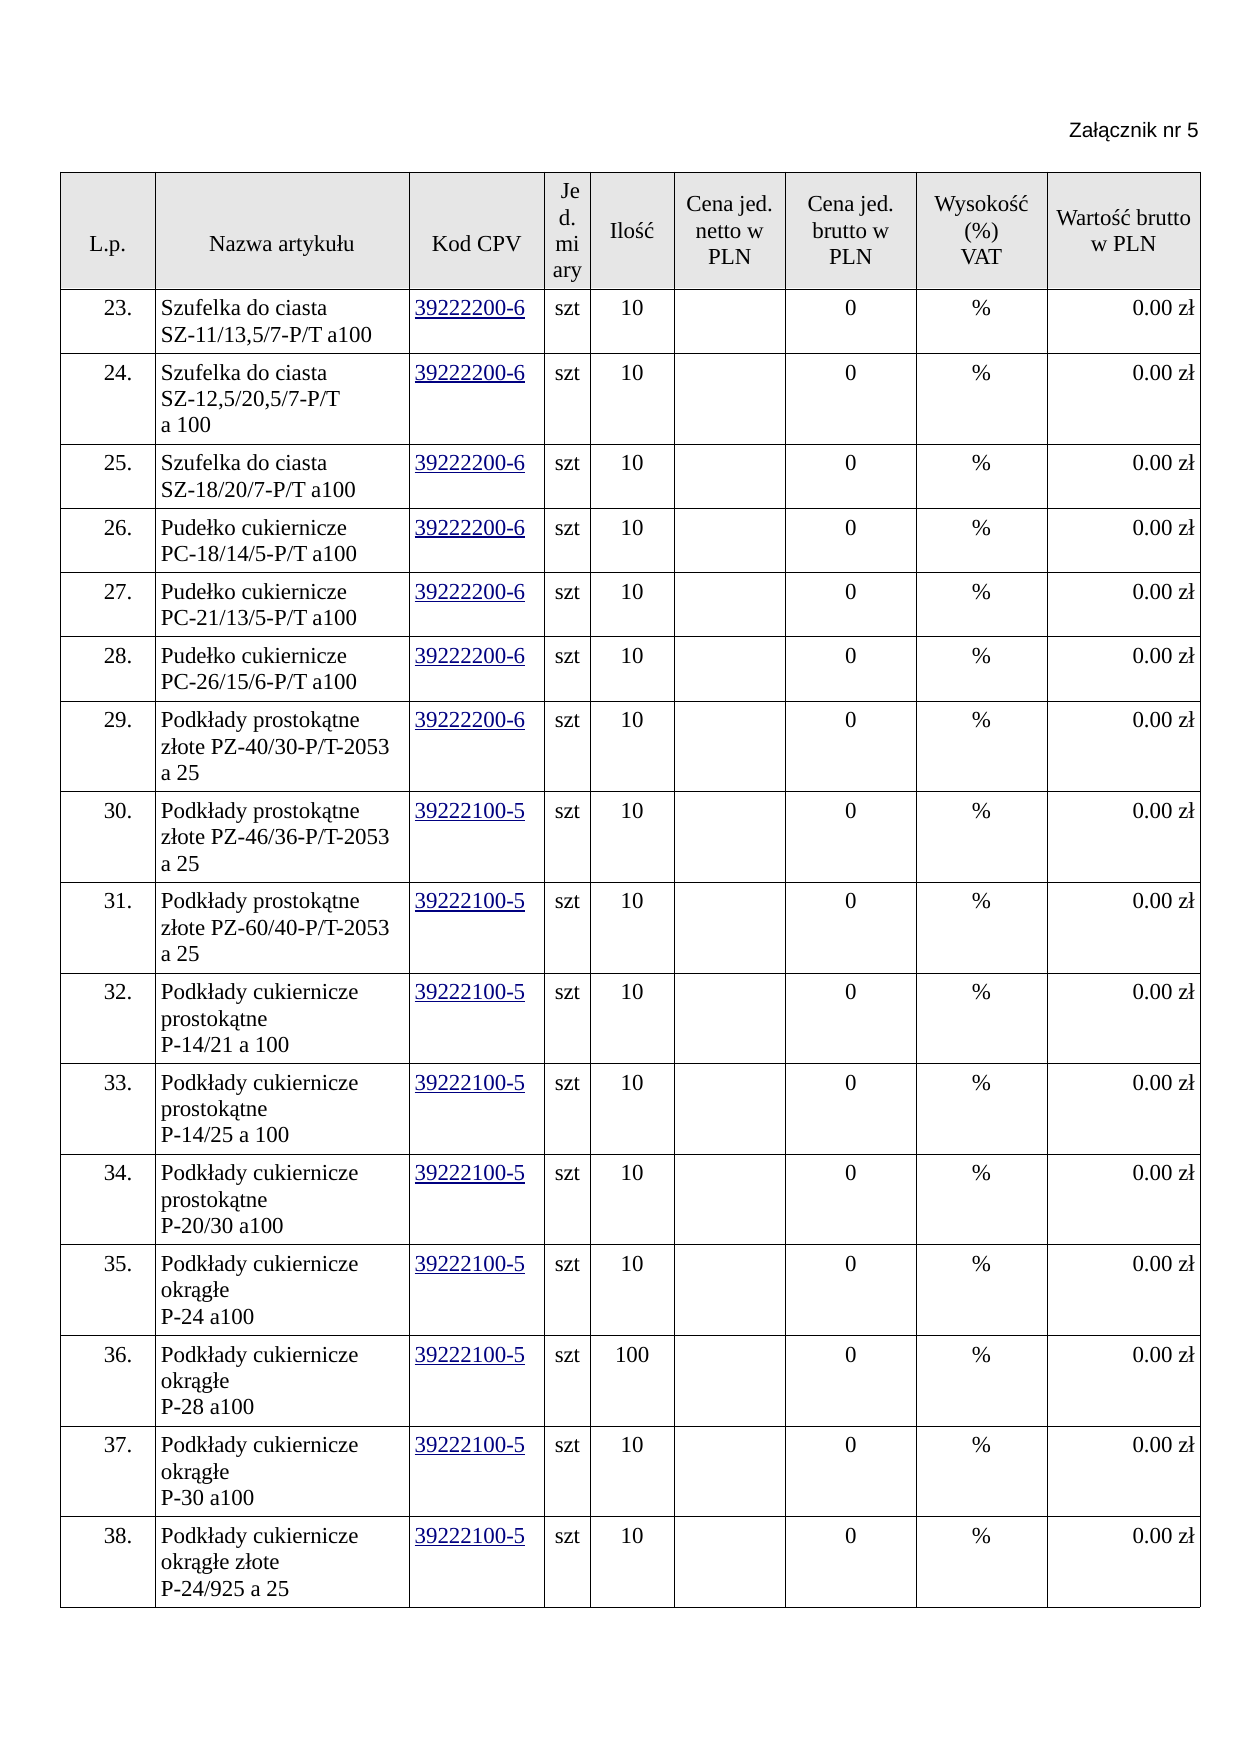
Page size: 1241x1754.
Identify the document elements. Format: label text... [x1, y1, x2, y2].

table_cell 39222100-5 [410, 1427, 544, 1516]
table_cell % [917, 974, 1047, 1063]
table_cell 10 [591, 509, 674, 572]
table_cell % [917, 290, 1047, 353]
table_cell Podkłady prostokątne złote PZ-40/30-P/T-2053 a 25 [156, 702, 409, 791]
table_cell 0,00 zł [1048, 1155, 1200, 1244]
table_cell 0,00 zł [1048, 509, 1200, 572]
table_cell [675, 1155, 785, 1244]
table_cell Pudełko cukiernicze PC-21/13/5-P/T a100 [156, 573, 409, 636]
table_cell szt [545, 1427, 590, 1516]
table_cell 10 [591, 792, 674, 882]
table_cell % [917, 1336, 1047, 1426]
table_cell 39222200-6 [410, 509, 544, 572]
table_cell szt [545, 1155, 590, 1244]
table_cell [675, 573, 785, 636]
table_header L.p. [61, 173, 155, 288]
table_cell 0,00 zł [1048, 290, 1200, 353]
table_cell 10 [591, 1064, 674, 1154]
table_cell Podkłady cukiernicze okrągłe P-24 a100 [156, 1245, 409, 1335]
table_cell 39222200-6 [410, 445, 544, 508]
table_cell % [917, 445, 1047, 508]
table_header Ilość [591, 173, 674, 288]
table_cell 10 [591, 1517, 674, 1607]
table_cell 39222100-5 [410, 1064, 544, 1154]
table_cell [61, 1517, 155, 1607]
table_cell szt [545, 1517, 590, 1607]
table_cell [675, 290, 785, 353]
table_cell 0,00 zł [1048, 637, 1200, 701]
table_cell [675, 637, 785, 701]
table_cell [61, 290, 155, 353]
table_cell Podkłady cukiernicze prostokątne P-20/30 a100 [156, 1155, 409, 1244]
table_cell 10 [591, 290, 674, 353]
table_header Wartość brutto w PLN [1048, 173, 1200, 288]
table_cell [61, 509, 155, 572]
table_cell 39222100-5 [410, 974, 544, 1063]
table_cell 0,00 zł [1048, 792, 1200, 882]
table_cell 0,00 zł [1048, 1245, 1200, 1335]
table_cell % [917, 1155, 1047, 1244]
table_cell szt [545, 792, 590, 882]
table_cell 39222100-5 [410, 883, 544, 972]
table_cell 10 [591, 354, 674, 443]
table_cell 10 [591, 702, 674, 791]
table_cell 10 [591, 573, 674, 636]
table_cell [675, 1336, 785, 1426]
table_cell [61, 702, 155, 791]
table_cell [675, 509, 785, 572]
table_cell % [917, 637, 1047, 701]
table_cell 0,00 zł [1048, 702, 1200, 791]
table_cell Podkłady prostokątne złote PZ-46/36-P/T-2053 a 25 [156, 792, 409, 882]
table_cell [675, 354, 785, 443]
table_cell [675, 1245, 785, 1335]
table_cell % [917, 509, 1047, 572]
table_cell szt [545, 1336, 590, 1426]
table_cell 100 [591, 1336, 674, 1426]
table_cell 10 [591, 1427, 674, 1516]
table_cell 0,00 zł [1048, 573, 1200, 636]
table_cell 0,00 zł [1048, 1064, 1200, 1154]
table_cell 39222100-5 [410, 1155, 544, 1244]
table_cell szt [545, 509, 590, 572]
table_cell 0 [786, 1427, 916, 1516]
table_cell % [917, 573, 1047, 636]
table_cell Pudełko cukiernicze PC-18/14/5-P/T a100 [156, 509, 409, 572]
table_cell [61, 1155, 155, 1244]
table_cell 0 [786, 883, 916, 972]
table_header Cena jed. netto w PLN [675, 173, 785, 288]
table_cell 0 [786, 573, 916, 636]
table_cell Podkłady cukiernicze prostokątne P-14/25 a 100 [156, 1064, 409, 1154]
table_cell Szufelka do ciasta SZ-12,5/20,5/7-P/T a 100 [156, 354, 409, 443]
table_cell 39222100-5 [410, 1517, 544, 1607]
table_cell [675, 974, 785, 1063]
table_cell 39222200-6 [410, 290, 544, 353]
table_cell [61, 445, 155, 508]
table_cell Szufelka do ciasta SZ-11/13,5/7-P/T a100 [156, 290, 409, 353]
table_cell szt [545, 637, 590, 701]
table_cell % [917, 1517, 1047, 1607]
table_cell 0,00 zł [1048, 974, 1200, 1063]
table_cell % [917, 883, 1047, 972]
table_cell 0 [786, 1517, 916, 1607]
table_cell szt [545, 354, 590, 443]
table_cell [61, 883, 155, 972]
table_cell [61, 1336, 155, 1426]
table_header Jed. miary [545, 173, 590, 288]
table_cell szt [545, 974, 590, 1063]
table_cell 0 [786, 445, 916, 508]
table_cell % [917, 354, 1047, 443]
table_cell 0 [786, 1245, 916, 1335]
table_cell 39222200-6 [410, 354, 544, 443]
table_cell 0,00 zł [1048, 883, 1200, 972]
table_cell 10 [591, 1245, 674, 1335]
table_cell % [917, 792, 1047, 882]
table_cell 39222200-6 [410, 573, 544, 636]
table_cell 10 [591, 445, 674, 508]
table_cell 10 [591, 974, 674, 1063]
table_cell 0,00 zł [1048, 1517, 1200, 1607]
table_cell Podkłady cukiernicze okrągłe złote P-24/925 a 25 [156, 1517, 409, 1607]
table_cell 0 [786, 509, 916, 572]
table_header Kod CPV [410, 173, 544, 288]
table_cell % [917, 1427, 1047, 1516]
table_cell [675, 883, 785, 972]
table_cell 39222100-5 [410, 1336, 544, 1426]
table_cell szt [545, 883, 590, 972]
table_cell [61, 792, 155, 882]
table_cell [61, 637, 155, 701]
table_cell [675, 1427, 785, 1516]
table_cell 0 [786, 1336, 916, 1426]
table_cell [61, 354, 155, 443]
table_cell % [917, 702, 1047, 791]
table_cell [61, 573, 155, 636]
table_cell 0,00 zł [1048, 445, 1200, 508]
table_cell [61, 1427, 155, 1516]
table_cell 0 [786, 1064, 916, 1154]
table_cell szt [545, 1064, 590, 1154]
table_cell 0 [786, 702, 916, 791]
table_cell [675, 702, 785, 791]
table_cell 0 [786, 637, 916, 701]
table_cell Podkłady cukiernicze prostokątne P-14/21 a 100 [156, 974, 409, 1063]
table_cell % [917, 1245, 1047, 1335]
table_cell 0,00 zł [1048, 354, 1200, 443]
table_cell Pudełko cukiernicze PC-26/15/6-P/T a100 [156, 637, 409, 701]
table_cell 0 [786, 1155, 916, 1244]
table_header Wysokość (%) VAT [917, 173, 1047, 288]
table_cell szt [545, 290, 590, 353]
table_cell 0 [786, 974, 916, 1063]
table_cell [675, 1064, 785, 1154]
table_cell [675, 792, 785, 882]
table_cell 39222100-5 [410, 1245, 544, 1335]
table_header Cena jed. brutto w PLN [786, 173, 916, 288]
table_cell szt [545, 445, 590, 508]
table_cell 39222200-6 [410, 637, 544, 701]
table_cell 0,00 zł [1048, 1427, 1200, 1516]
table_cell [61, 1064, 155, 1154]
table_cell 0 [786, 354, 916, 443]
table_cell [675, 445, 785, 508]
table_cell [61, 1245, 155, 1335]
table_cell % [917, 1064, 1047, 1154]
table_cell szt [545, 702, 590, 791]
table_cell Podkłady cukiernicze okrągłe P-30 a100 [156, 1427, 409, 1516]
table_cell 0 [786, 792, 916, 882]
table_cell 39222100-5 [410, 792, 544, 882]
table_cell 0,00 zł [1048, 1336, 1200, 1426]
table_cell 0 [786, 290, 916, 353]
table_cell Podkłady cukiernicze okrągłe P-28 a100 [156, 1336, 409, 1426]
table_header Nazwa artykułu [156, 173, 409, 288]
table_cell Szufelka do ciasta SZ-18/20/7-P/T a100 [156, 445, 409, 508]
table_cell 10 [591, 637, 674, 701]
table_cell 10 [591, 883, 674, 972]
table_cell [675, 1517, 785, 1607]
table_cell szt [545, 573, 590, 636]
table_cell Podkłady prostokątne złote PZ-60/40-P/T-2053 a 25 [156, 883, 409, 972]
table_cell 10 [591, 1155, 674, 1244]
table_cell szt [545, 1245, 590, 1335]
table_cell 39222200-6 [410, 702, 544, 791]
table_cell [61, 974, 155, 1063]
